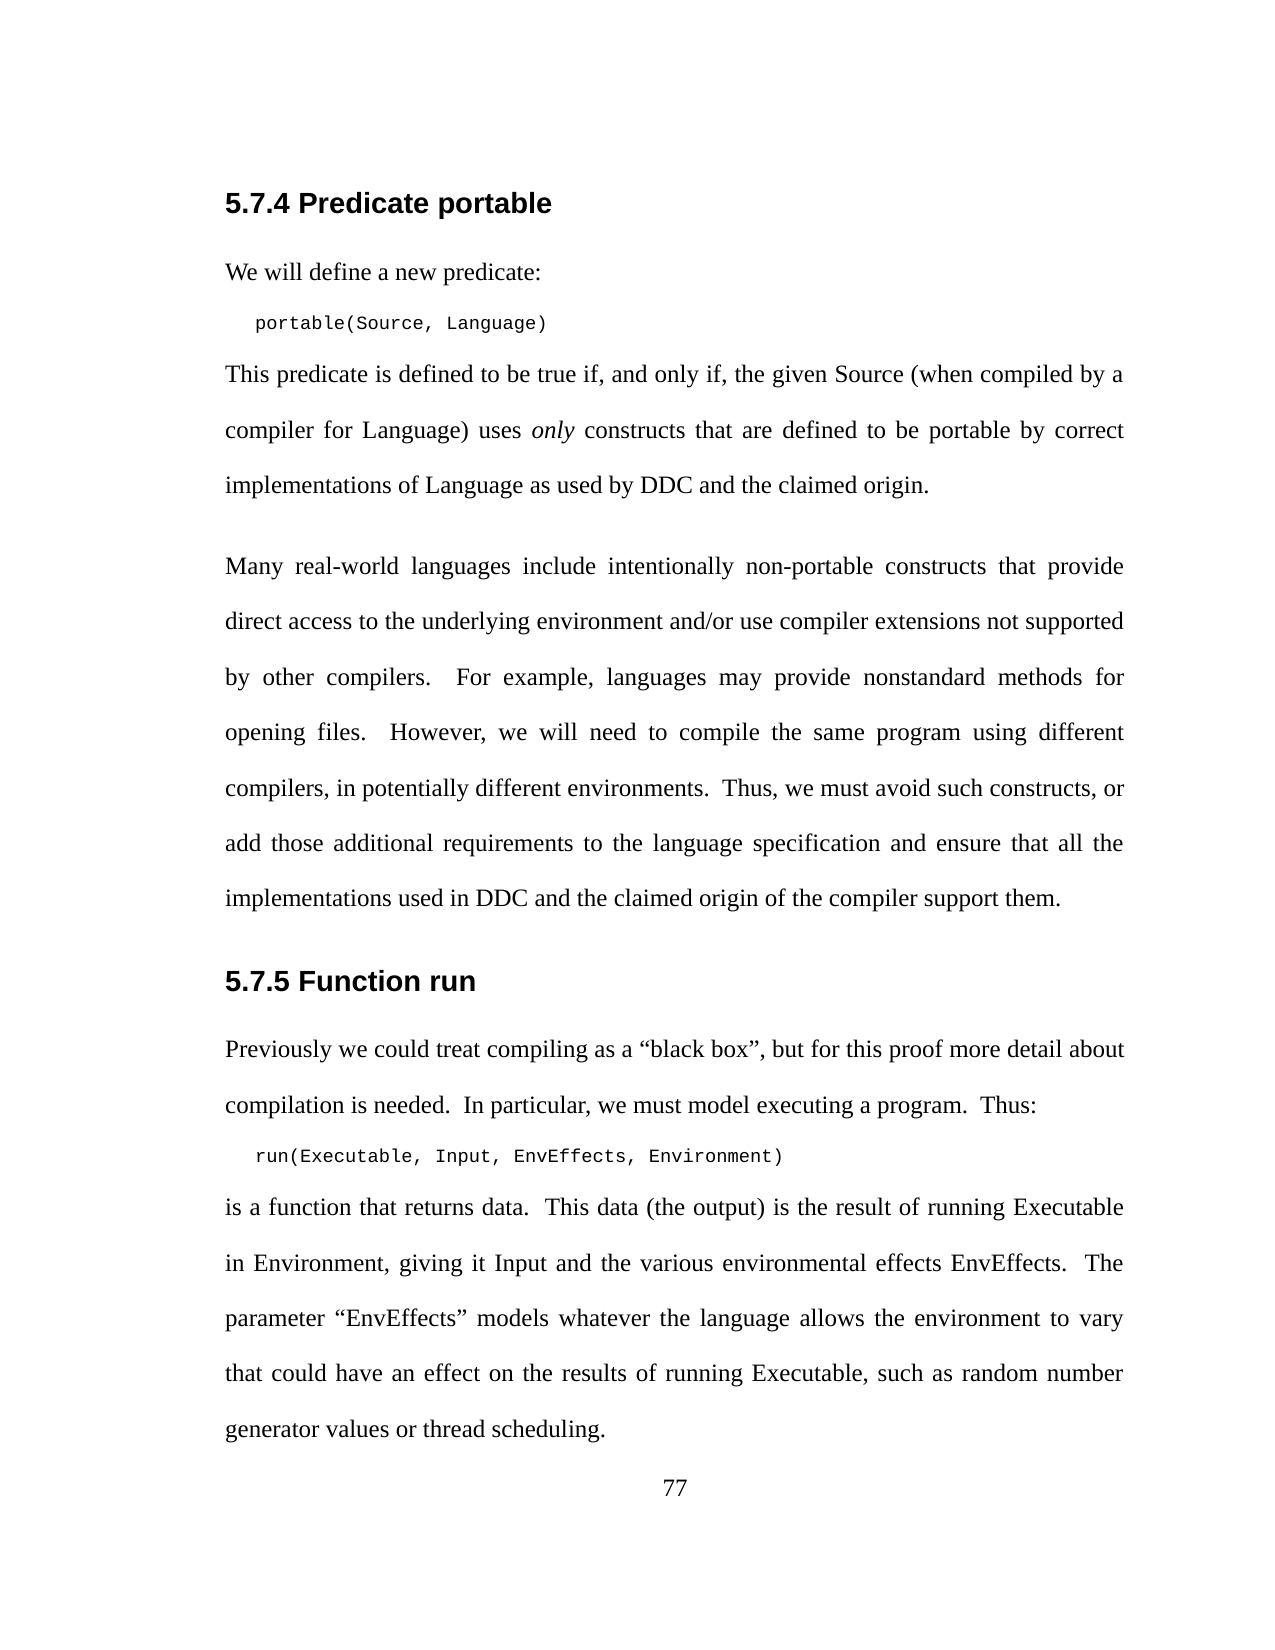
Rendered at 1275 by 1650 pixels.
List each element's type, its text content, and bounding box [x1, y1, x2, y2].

text run(Executable, Input, EnvEffects, Environment) [225, 1146, 1125, 1168]
text This predicate is defined to be true if, and only if, the given Source (when compiled by a compiler for Language) uses only constructs that are defined to be portable by correct implementations of Language as used by DDC and the claimed origin. [225, 360, 1125, 499]
subtitle Predicate portable [225, 187, 1125, 220]
subtitle Function run [225, 965, 1125, 998]
text portable(Source, Language) [225, 313, 1125, 335]
text Many real-world languages include intentionally non-portable constructs that provide direct access to the underlying environment and/or use compiler extensions not supported by other compilers. For example, languages may provide nonstandard methods for opening files. However, we will need to compile the same program using different compilers, in potentially different environments. Thus, we must avoid such constructs, or add those additional requirements to the language specification and ensure that all the implementations used in DDC and the claimed origin of the compiler support them. [225, 552, 1125, 912]
text We will define a new predicate: [225, 258, 1125, 286]
text is a function that returns data. This data (the output) is the result of running Executable in Environment, giving it Input and the various environmental effects EnvEffects. The parameter “EnvEffects” models whatever the language allows the environment to vary that could have an effect on the results of running Executable, such as random number generator values or thread scheduling. [225, 1193, 1125, 1443]
text Previously we could treat compiling as a “black box”, but for this proof more detail about compilation is needed. In particular, we must model executing a program. Thus: [225, 1036, 1125, 1119]
